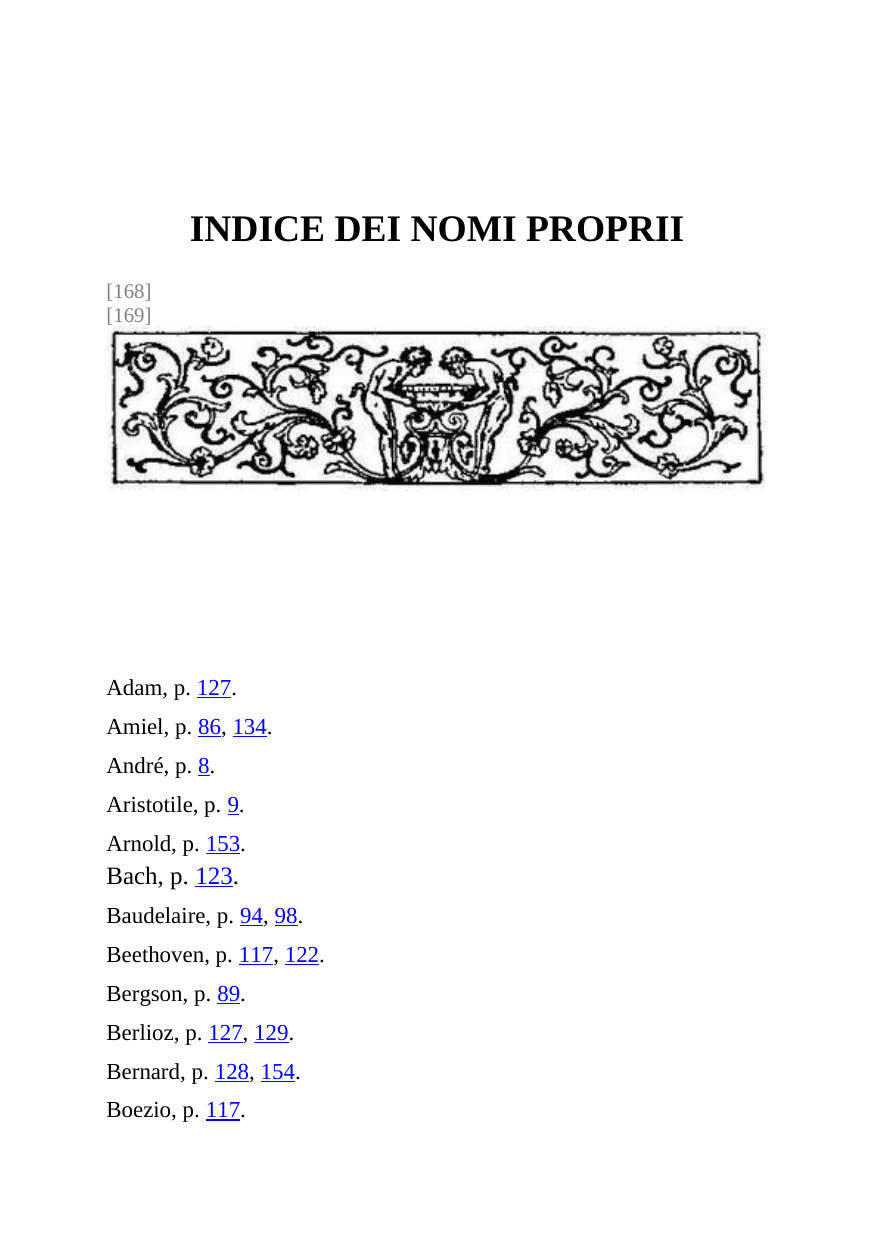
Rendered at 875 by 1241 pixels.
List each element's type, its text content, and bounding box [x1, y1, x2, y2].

text Bernard, p. 128, 154. [106, 1058, 768, 1084]
text Bergson, p. 89. [106, 980, 768, 1006]
text Beethoven, p. 117, 122. [106, 941, 768, 967]
text Aristotile, p. 9. [106, 791, 768, 817]
text André, p. 8. [106, 752, 768, 778]
text Arnold, p. 153. [106, 830, 768, 856]
text Berlioz, p. 127, 129. [106, 1019, 768, 1045]
picture [106, 326, 768, 491]
text Boezio, p. 117. [106, 1097, 768, 1123]
text Baudelaire, p. 94, 98. [106, 902, 768, 929]
text Adam, p. 127. [106, 674, 768, 701]
subtitle INDICE DEI NOMI PROPRII [106, 206, 768, 249]
text Bach, p. 123. [106, 861, 768, 890]
text Amiel, p. 86, 134. [106, 713, 768, 739]
text [168] [169] [106, 278, 768, 326]
